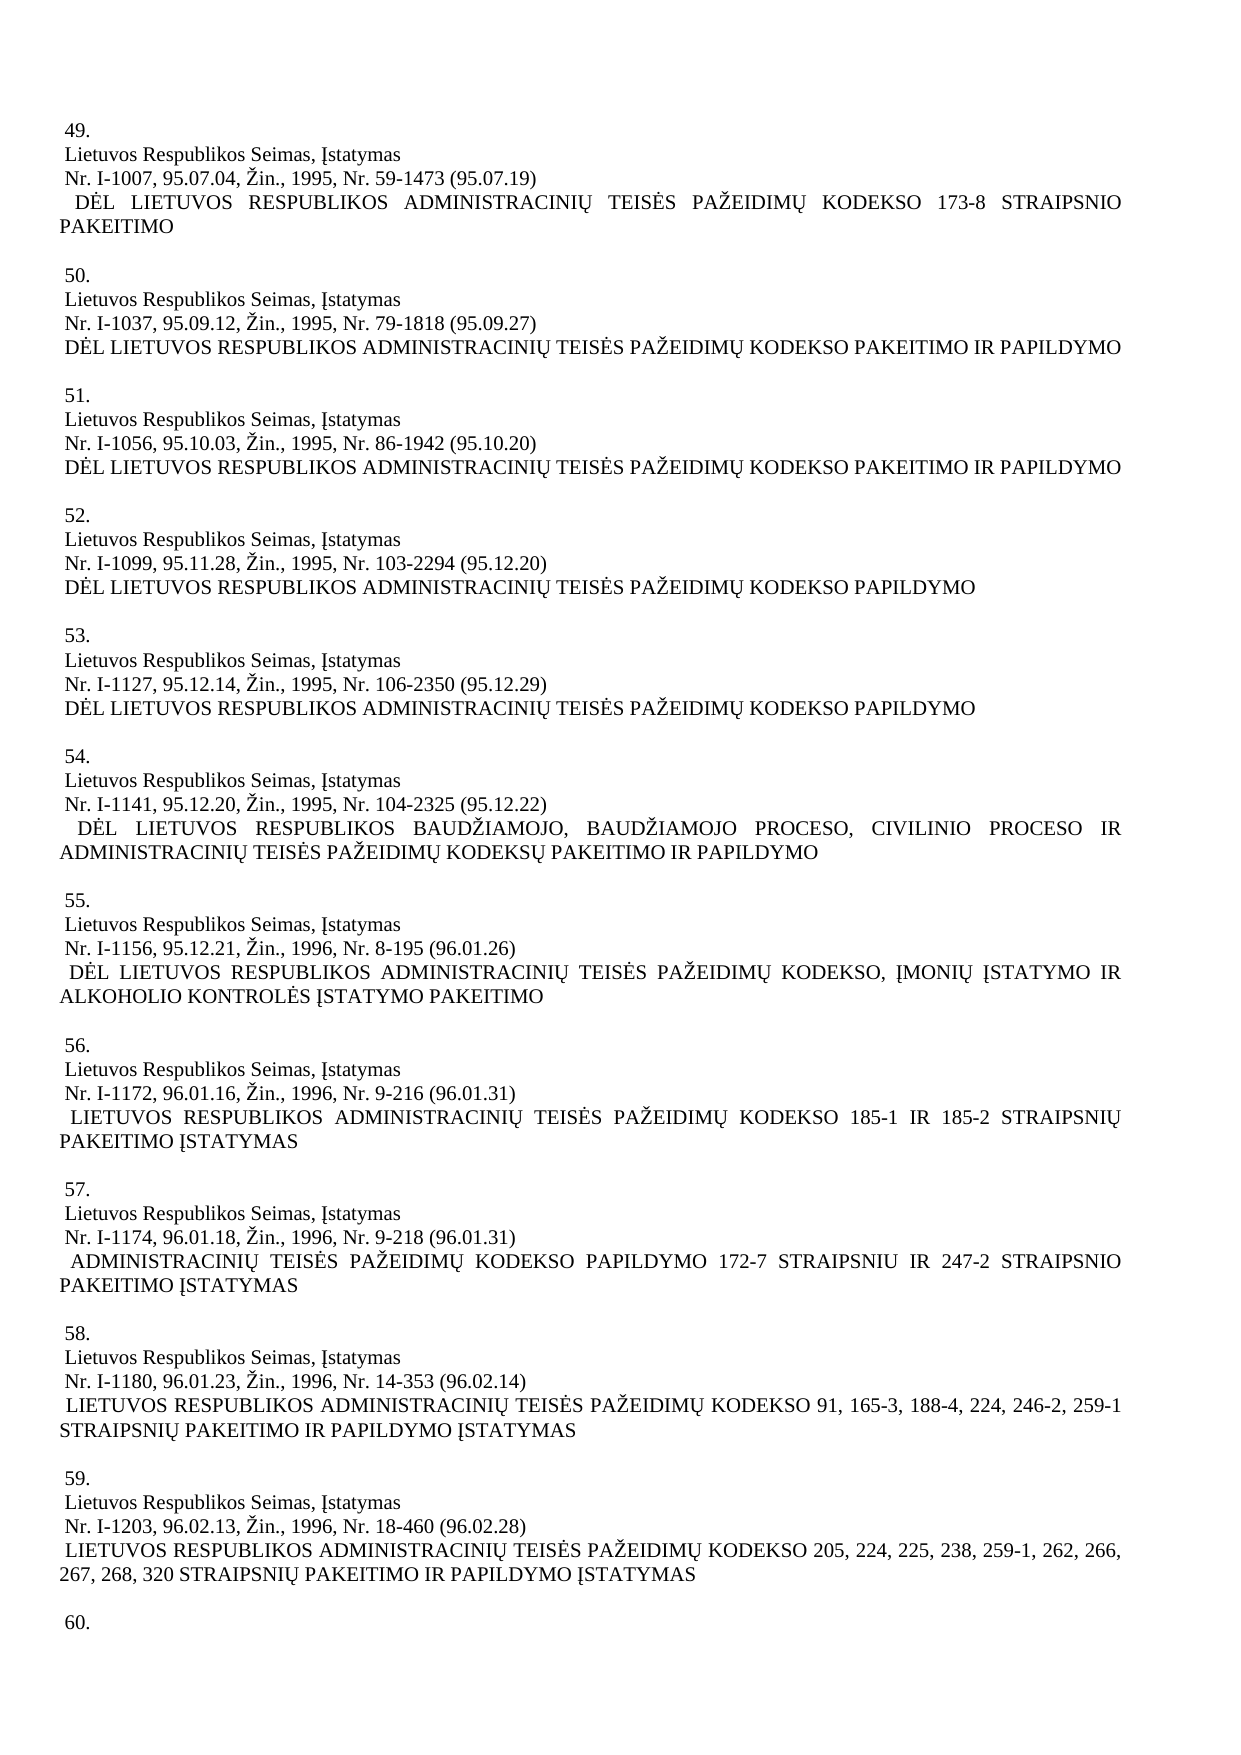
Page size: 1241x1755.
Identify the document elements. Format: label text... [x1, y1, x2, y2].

text Lietuvos Respublikos Seimas, Įstatymas [59, 647, 1122, 672]
text ADMINISTRACINIŲ TEISĖS PAŽEIDIMŲ KODEKSO PAPILDYMO 172-7 STRAIPSNIU IR 247-2 STRAIPSNIO PAKEITIMO ĮSTATYMAS [59, 1249, 1122, 1297]
text Lietuvos Respublikos Seimas, Įstatymas [59, 1345, 1122, 1369]
text 54. [59, 744, 1122, 768]
text Nr. I-1203, 96.02.13, Žin., 1996, Nr. 18-460 (96.02.28) [59, 1514, 1122, 1538]
text Nr. I-1056, 95.10.03, Žin., 1995, Nr. 86-1942 (95.10.20) [59, 431, 1122, 455]
text DĖL LIETUVOS RESPUBLIKOS ADMINISTRACINIŲ TEISĖS PAŽEIDIMŲ KODEKSO PAPILDYMO [59, 696, 1122, 720]
text DĖL LIETUVOS RESPUBLIKOS ADMINISTRACINIŲ TEISĖS PAŽEIDIMŲ KODEKSO PAKEITIMO IR PAPILDYMO [59, 335, 1122, 359]
text DĖL LIETUVOS RESPUBLIKOS ADMINISTRACINIŲ TEISĖS PAŽEIDIMŲ KODEKSO 173-8 STRAIPSNIO PAKEITIMO [59, 190, 1122, 238]
text LIETUVOS RESPUBLIKOS ADMINISTRACINIŲ TEISĖS PAŽEIDIMŲ KODEKSO 205, 224, 225, 238, 259-1, 262, 266, 267, 268, 320 STRAIPSNIŲ PAKEITIMO IR PAPILDYMO ĮSTATYMAS [59, 1538, 1122, 1586]
text 57. [59, 1177, 1122, 1201]
text LIETUVOS RESPUBLIKOS ADMINISTRACINIŲ TEISĖS PAŽEIDIMŲ KODEKSO 91, 165-3, 188-4, 224, 246-2, 259-1 STRAIPSNIŲ PAKEITIMO IR PAPILDYMO ĮSTATYMAS [59, 1393, 1122, 1442]
text 51. [59, 383, 1122, 407]
text 60. [59, 1610, 1122, 1634]
text Lietuvos Respublikos Seimas, Įstatymas [59, 142, 1122, 166]
text 58. [59, 1321, 1122, 1345]
text Nr. I-1099, 95.11.28, Žin., 1995, Nr. 103-2294 (95.12.20) [59, 551, 1122, 575]
text DĖL LIETUVOS RESPUBLIKOS ADMINISTRACINIŲ TEISĖS PAŽEIDIMŲ KODEKSO PAPILDYMO [59, 575, 1122, 599]
text Lietuvos Respublikos Seimas, Įstatymas [59, 527, 1122, 551]
text 52. [59, 503, 1122, 527]
text Lietuvos Respublikos Seimas, Įstatymas [59, 287, 1122, 311]
text Nr. I-1156, 95.12.21, Žin., 1996, Nr. 8-195 (96.01.26) [59, 936, 1122, 960]
text Nr. I-1127, 95.12.14, Žin., 1995, Nr. 106-2350 (95.12.29) [59, 672, 1122, 696]
text DĖL LIETUVOS RESPUBLIKOS ADMINISTRACINIŲ TEISĖS PAŽEIDIMŲ KODEKSO PAKEITIMO IR PAPILDYMO [59, 455, 1122, 479]
text Lietuvos Respublikos Seimas, Įstatymas [59, 1201, 1122, 1225]
text LIETUVOS RESPUBLIKOS ADMINISTRACINIŲ TEISĖS PAŽEIDIMŲ KODEKSO 185-1 IR 185-2 STRAIPSNIŲ PAKEITIMO ĮSTATYMAS [59, 1105, 1122, 1153]
text 55. [59, 888, 1122, 912]
text DĖL LIETUVOS RESPUBLIKOS ADMINISTRACINIŲ TEISĖS PAŽEIDIMŲ KODEKSO, ĮMONIŲ ĮSTATYMO IR ALKOHOLIO KONTROLĖS ĮSTATYMO PAKEITIMO [59, 960, 1122, 1008]
text DĖL LIETUVOS RESPUBLIKOS BAUDŽIAMOJO, BAUDŽIAMOJO PROCESO, CIVILINIO PROCESO IR ADMINISTRACINIŲ TEISĖS PAŽEIDIMŲ KODEKSŲ PAKEITIMO IR PAPILDYMO [59, 816, 1122, 864]
text Nr. I-1174, 96.01.18, Žin., 1996, Nr. 9-218 (96.01.31) [59, 1225, 1122, 1249]
text Lietuvos Respublikos Seimas, Įstatymas [59, 1057, 1122, 1081]
text Nr. I-1037, 95.09.12, Žin., 1995, Nr. 79-1818 (95.09.27) [59, 311, 1122, 335]
text Nr. I-1007, 95.07.04, Žin., 1995, Nr. 59-1473 (95.07.19) [59, 166, 1122, 190]
text Lietuvos Respublikos Seimas, Įstatymas [59, 407, 1122, 431]
text Nr. I-1172, 96.01.16, Žin., 1996, Nr. 9-216 (96.01.31) [59, 1081, 1122, 1105]
text 53. [59, 623, 1122, 647]
text Lietuvos Respublikos Seimas, Įstatymas [59, 912, 1122, 936]
text 49. [59, 118, 1122, 142]
text Nr. I-1141, 95.12.20, Žin., 1995, Nr. 104-2325 (95.12.22) [59, 792, 1122, 816]
text Lietuvos Respublikos Seimas, Įstatymas [59, 768, 1122, 792]
text 56. [59, 1032, 1122, 1057]
text 50. [59, 262, 1122, 287]
text 59. [59, 1466, 1122, 1490]
text Nr. I-1180, 96.01.23, Žin., 1996, Nr. 14-353 (96.02.14) [59, 1369, 1122, 1393]
text Lietuvos Respublikos Seimas, Įstatymas [59, 1490, 1122, 1514]
